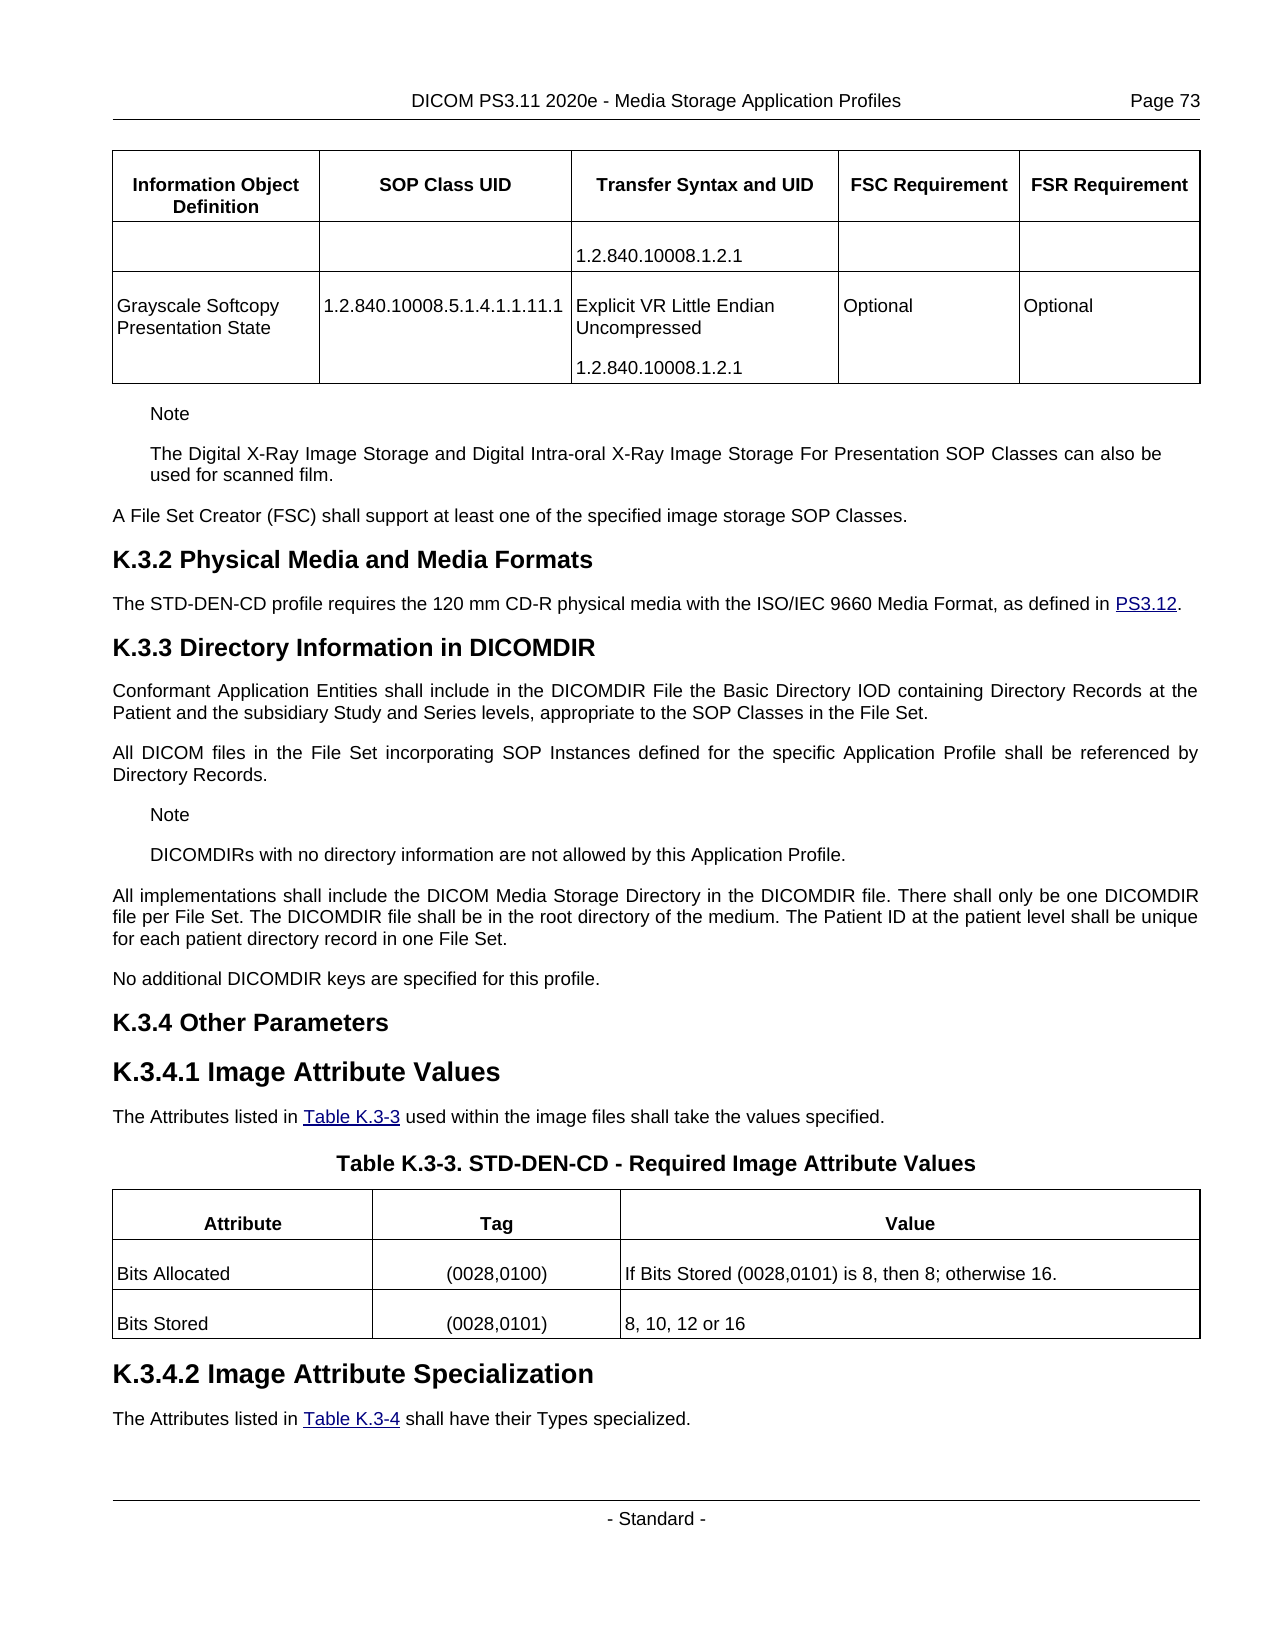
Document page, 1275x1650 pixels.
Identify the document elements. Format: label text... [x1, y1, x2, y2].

table_header Attribute [113, 1190, 372, 1239]
table_cell [113, 222, 319, 271]
text The STD-DEN-CD profile requires the 120 mm CD-R physical media with the ISO/IEC 9660 Media Format, as defined in PS3.12. [112, 592, 1200, 614]
table_cell Bits Stored [113, 1290, 372, 1338]
text No additional DICOMDIR keys are specified for this profile. [112, 968, 1200, 989]
table_cell [1020, 222, 1199, 271]
text All implementations shall include the DICOM Media Storage Directory in the DICOMDIR file. There shall only be one DICOMDIR file per File Set. The DICOMDIR file shall be in the root directory of the medium. The Patient ID at the patient level shall be unique for each patient directory record in one File Set. [112, 884, 1200, 949]
text Table K.3-3. STD-DEN-CD - Required Image Attribute Values [112, 1150, 1200, 1176]
table_cell If Bits Stored (0028,0101) is 8, then 8; otherwise 16. [621, 1240, 1199, 1288]
table_cell 8, 10, 12 or 16 [621, 1290, 1199, 1338]
text Note [150, 804, 1162, 825]
text K.3.3 Directory Information in DICOMDIR [112, 633, 1200, 661]
text A File Set Creator (FSC) shall support at least one of the specified image storage SOP Classes. [112, 504, 1200, 526]
table_cell Optional [1020, 272, 1199, 382]
text K.3.4.2 Image Attribute Specialization [112, 1358, 1200, 1389]
table_cell (0028,0100) [373, 1240, 620, 1288]
text DICOMDIRs with no directory information are not allowed by this Application Profile. [150, 844, 1162, 866]
table_cell 1.2.840.10008.5.1.4.1.1.11.1 [320, 272, 571, 382]
table_cell Explicit VR Little Endian Uncompressed 1.2.840.10008.1.2.1 [572, 272, 838, 382]
text The Attributes listed in Table K.3-3 used within the image files shall take the values specified. [112, 1106, 1200, 1127]
table_cell 1.2.840.10008.1.2.1 [572, 222, 838, 271]
text K.3.2 Physical Media and Media Formats [112, 545, 1200, 573]
table_header Information Object Definition [113, 151, 319, 221]
text Note [150, 402, 1162, 424]
table_cell Optional [839, 272, 1019, 382]
table_cell (0028,0101) [373, 1290, 620, 1338]
table_header Tag [373, 1190, 620, 1239]
text The Attributes listed in Table K.3-4 shall have their Types specialized. [112, 1408, 1200, 1429]
table_cell Grayscale Softcopy Presentation State [113, 272, 319, 382]
table_header FSR Requirement [1020, 151, 1199, 221]
table_header Transfer Syntax and UID [572, 151, 838, 221]
text K.3.4 Other Parameters [112, 1008, 1200, 1037]
table_header Value [621, 1190, 1199, 1239]
table_cell [320, 222, 571, 271]
text K.3.4.1 Image Attribute Values [112, 1056, 1200, 1087]
table_cell [839, 222, 1019, 271]
text All DICOM files in the File Set incorporating SOP Instances defined for the specific Application Profile shall be referenced by Directory Records. [112, 742, 1200, 785]
table_header FSC Requirement [839, 151, 1019, 221]
text The Digital X-Ray Image Storage and Digital Intra-oral X-Ray Image Storage For Presentation SOP Classes can also be used for scanned film. [150, 443, 1162, 486]
text Conformant Application Entities shall include in the DICOMDIR File the Basic Directory IOD containing Directory Records at the Patient and the subsidiary Study and Series levels, appropriate to the SOP Classes in the File Set. [112, 680, 1200, 723]
table_cell Bits Allocated [113, 1240, 372, 1288]
table_header SOP Class UID [320, 151, 571, 221]
